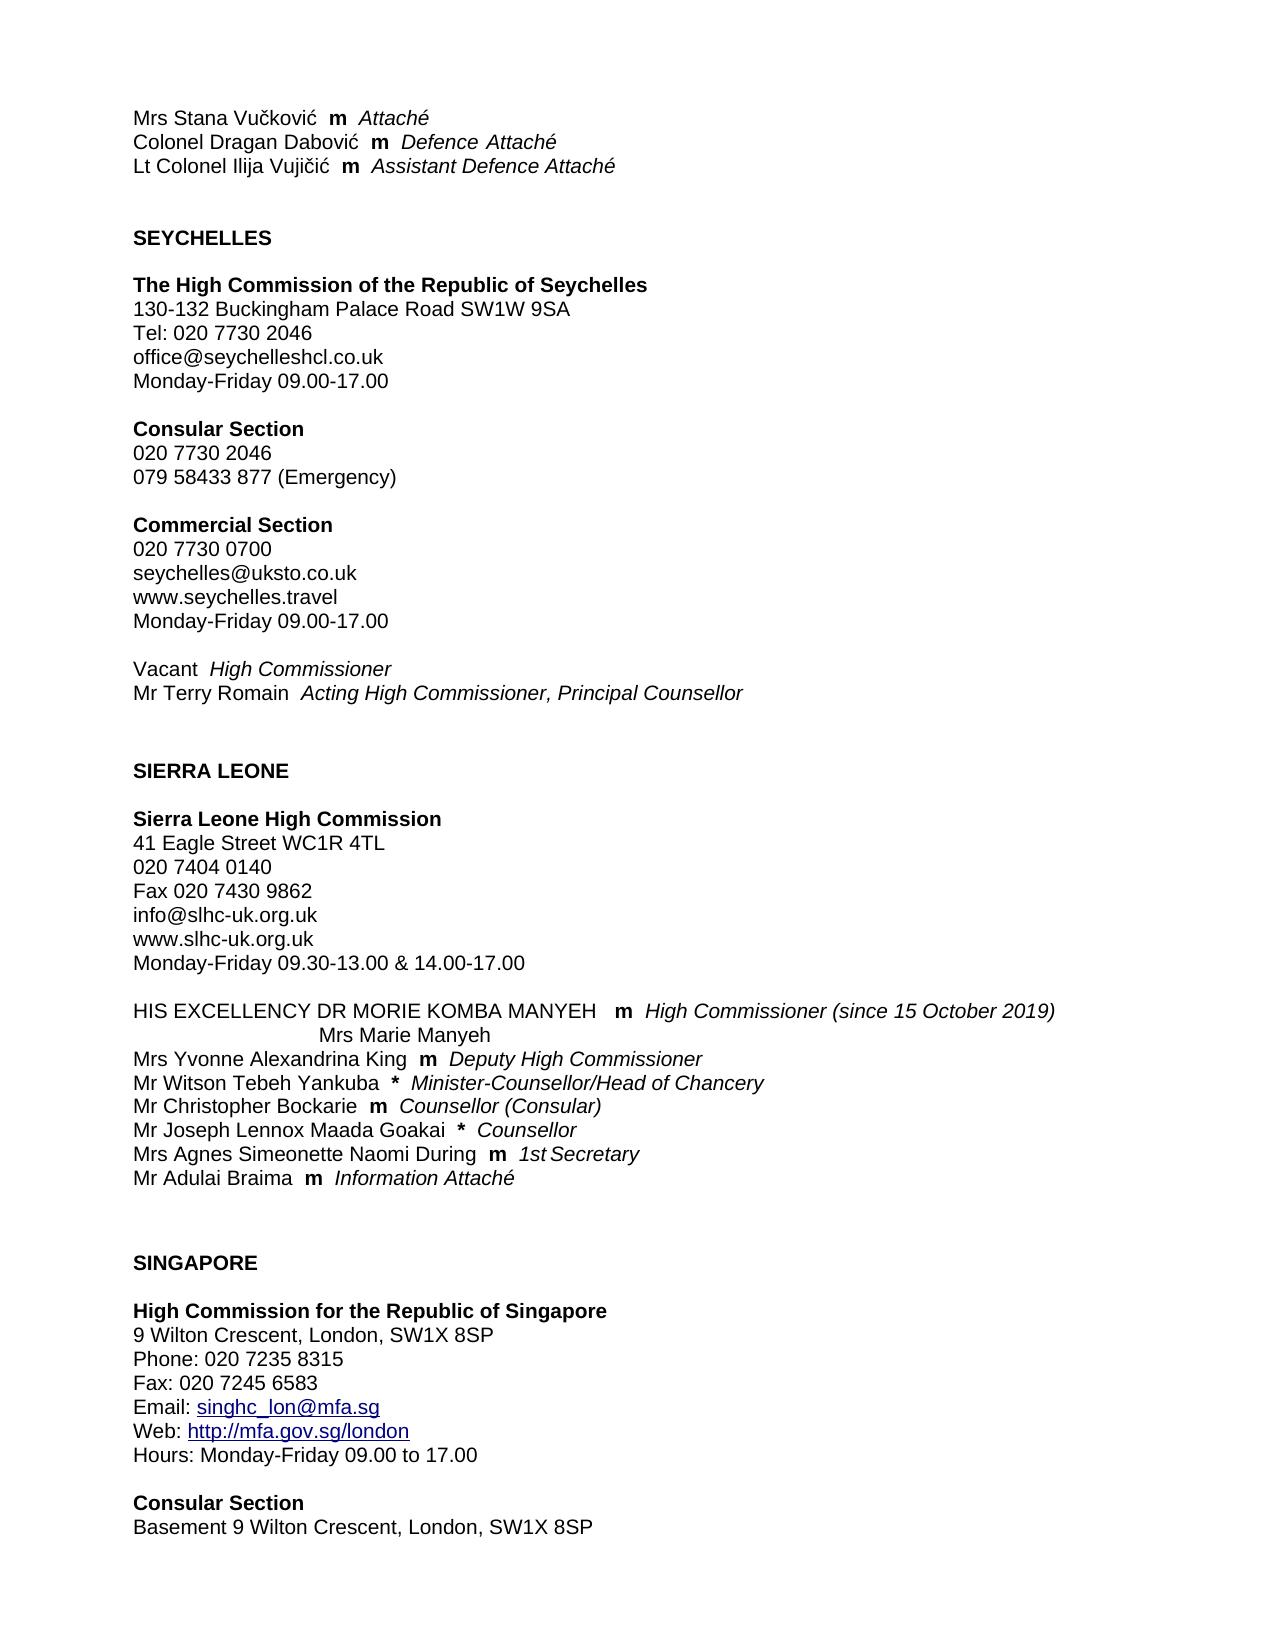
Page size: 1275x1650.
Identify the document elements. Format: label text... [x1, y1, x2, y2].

text Vacant High Commissioner [133, 657, 1181, 681]
subtitle Consular Section [133, 1491, 1181, 1515]
text Hours: Monday-Friday 09.00 to 17.00 [133, 1443, 1181, 1467]
text seychelles@uksto.co.uk [133, 561, 1181, 585]
text The High Commission of the Republic of Seychelles [133, 273, 1181, 297]
text 079 58433 877 (Emergency) [133, 465, 1181, 489]
text Mr Adulai Braima m Information Attaché [133, 1166, 1181, 1190]
text Mr Witson Tebeh Yankuba * Minister-Counsellor/Head of Chancery [133, 1070, 1181, 1094]
text High Commission for the Republic of Singapore [133, 1299, 1181, 1323]
text SIERRA LEONE [133, 759, 1181, 783]
text 020 7404 0140 [133, 855, 1181, 879]
text Mr Joseph Lennox Maada Goakai * Counsellor [133, 1118, 1181, 1142]
text Email: singhc_lon@mfa.sg [133, 1395, 1181, 1419]
text Web: http://mfa.gov.sg/london [133, 1419, 1181, 1443]
text 41 Eagle Street WC1R 4TL [133, 831, 1181, 855]
text Mrs Agnes Simeonette Naomi During m 1st Secretary [133, 1142, 1181, 1166]
text Monday-Friday 09.30-13.00 & 14.00-17.00 [133, 951, 1181, 974]
text Phone: 020 7235 8315 [133, 1347, 1181, 1371]
text www.seychelles.travel [133, 585, 1181, 609]
text Fax: 020 7245 6583 [133, 1371, 1181, 1395]
text 130-132 Buckingham Palace Road SW1W 9SA [133, 297, 1181, 321]
text Colonel Dragan Dabović m Defence Attaché [133, 129, 1181, 153]
text Monday-Friday 09.00-17.00 [133, 609, 1181, 633]
text Tel: 020 7730 2046 [133, 321, 1181, 345]
text SINGAPORE [133, 1251, 1181, 1275]
text Mrs Stana Vučković m Attaché [133, 106, 1181, 129]
text 020 7730 0700 [133, 537, 1181, 561]
text Mr Christopher Bockarie m Counsellor (Consular) [133, 1094, 1181, 1118]
text Sierra Leone High Commission [133, 807, 1181, 831]
text Monday-Friday 09.00-17.00 [133, 369, 1181, 393]
text Fax 020 7430 9862 [133, 879, 1181, 903]
text SEYCHELLES [133, 225, 1181, 249]
text office@seychelleshcl.co.uk [133, 345, 1181, 369]
text HIS EXCELLENCY DR MORIE KOMBA MANYEH m High Commissioner (since 15 October 2019) [133, 998, 1181, 1022]
text Mr Terry Romain Acting High Commissioner, Principal Counsellor [133, 681, 1181, 704]
text Commercial Section [133, 513, 1181, 537]
text Lt Colonel Ilija Vujičić m Assistant Defence Attaché [133, 153, 1181, 177]
text info@slhc-uk.org.uk [133, 903, 1181, 927]
text Basement 9 Wilton Crescent, London, SW1X 8SP [133, 1515, 1181, 1539]
text Mrs Marie Manyeh [133, 1022, 1181, 1046]
text www.slhc-uk.org.uk [133, 927, 1181, 951]
text 020 7730 2046 [133, 441, 1181, 465]
text Consular Section [133, 417, 1181, 441]
text 9 Wilton Crescent, London, SW1X 8SP [133, 1323, 1181, 1347]
text Mrs Yvonne Alexandrina King m Deputy High Commissioner [133, 1046, 1181, 1070]
